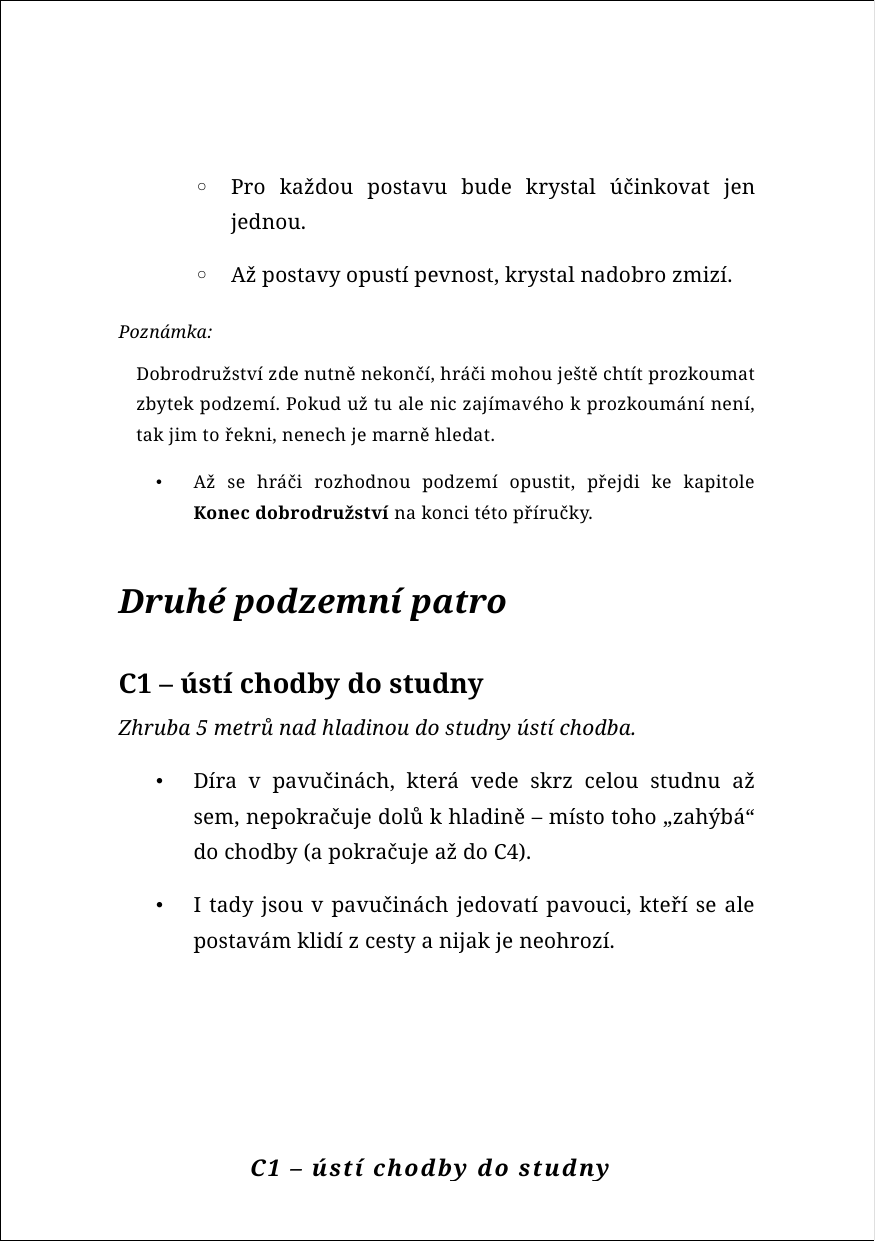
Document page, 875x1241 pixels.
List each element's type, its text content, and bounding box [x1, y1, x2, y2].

list Až postavy opustí pevnost, krystal nadobro zmizí. [193, 261, 756, 289]
text Zhruba 5 metrů nad hladinou do studny ústí chodba. [118, 713, 756, 742]
list I tady jsou v pavučinách jedovatí pavouci, kteří se ale postavám klidí z cesty a nijak je neohrozí. [156, 891, 756, 954]
subtitle Druhé podzemní patro [118, 578, 756, 623]
text Dobrodružství zde nutně nekončí, hráči mohou ještě chtít prozkoumat zbytek podzemí. Pokud už tu ale nic zajímavého k prozkoumání není, tak jim to řekni, nenech je marně hledat. [136, 362, 756, 446]
text Poznámka: [118, 320, 756, 344]
list Díra v pavučinách, která vede skrz celou studnu až sem, nepokračuje dolů k hladině – místo toho „zahýbá“ do chodby (a pokračuje až do C4). [156, 766, 756, 866]
subtitle C1 – ústí chodby do studny [118, 664, 756, 701]
list Až se hráči rozhodnou podzemí opustit, přejdi ke kapitole Konec dobrodružství na konci této příručky. [156, 470, 756, 524]
list Pro každou postavu bude krystal účinkovat jen jednou. [193, 172, 756, 236]
